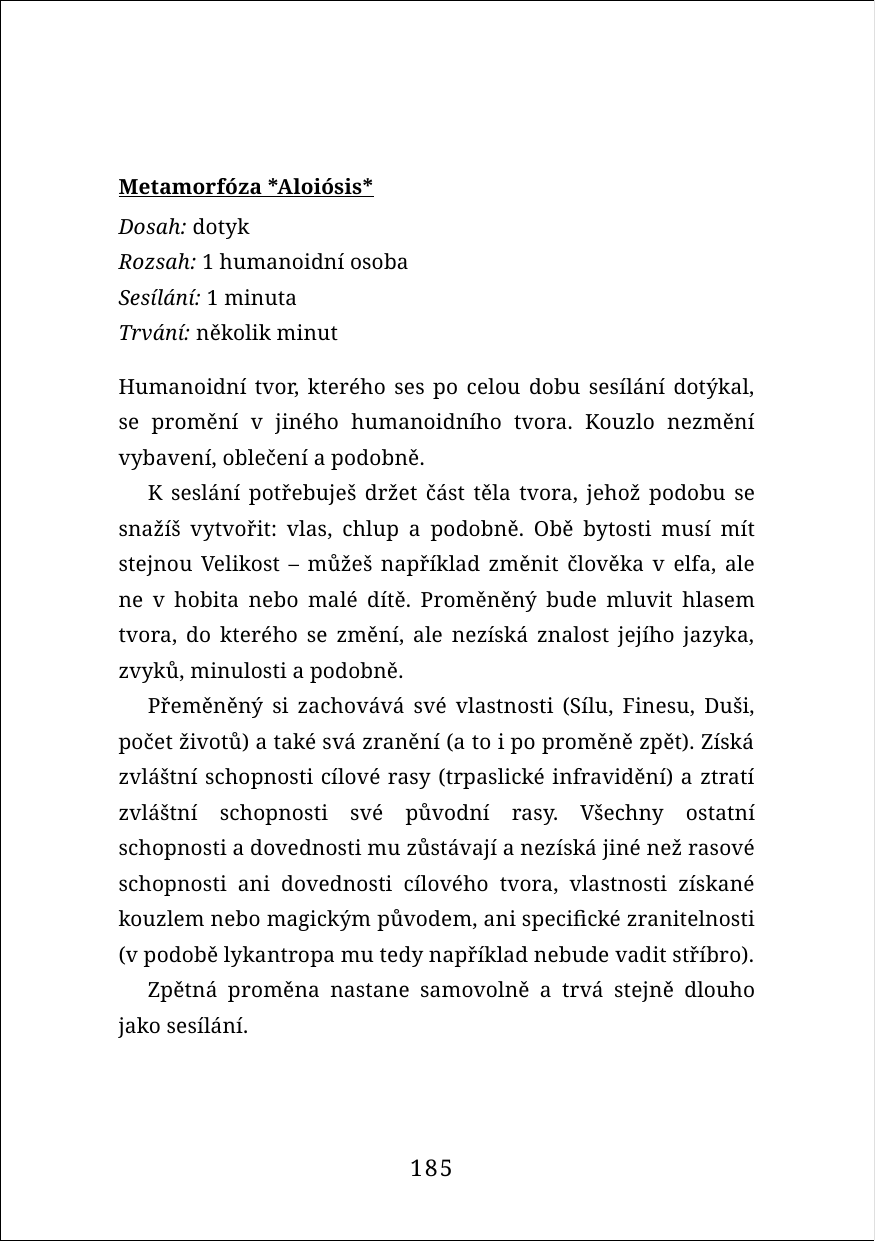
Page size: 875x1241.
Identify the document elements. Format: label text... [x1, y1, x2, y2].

subtitle Metamorfóza *Aloiósis* [118, 172, 756, 200]
text Dosah: dotyk Rozsah: 1 humanoidní osoba Sesílání: 1 minuta Trvání: několik minut [118, 212, 756, 347]
text Humanoidní tvor, kterého ses po celou dobu sesílání dotýkal, se promění v jiného humanoidního tvora. Kouzlo nezmění vybavení, oblečení a podobně. K seslání potřebuješ držet část těla tvora, jehož podobu se snažíš vytvořit: vlas, chlup a podobně. Obě bytosti musí mít stejnou Velikost – můžeš například změnit člověka v elfa, ale ne v hobita nebo malé dítě. Proměněný bude mluvit hlasem tvora, do kterého se změní, ale nezíská znalost jejího jazyka, zvyků, minulosti a podobně. Přeměněný si zachovává své vlastnosti (Sílu, Finesu, Duši, počet životů) a také svá zranění (a to i po proměně zpět). Získá zvláštní schopnosti cílové rasy (trpaslické infravidění) a ztratí zvláštní schopnosti své původní rasy. Všechny ostatní schopnosti a dovednosti mu zůstávají a nezíská jiné než rasové schopnosti ani dovednosti cílového tvora, vlastnosti získané kouzlem nebo magickým původem, ani specifické zranitelnosti (v podobě lykantropa mu tedy například nebude vadit stříbro). Zpětná proměna nastane samovolně a trvá stejně dlouho jako sesílání. [118, 372, 756, 1039]
